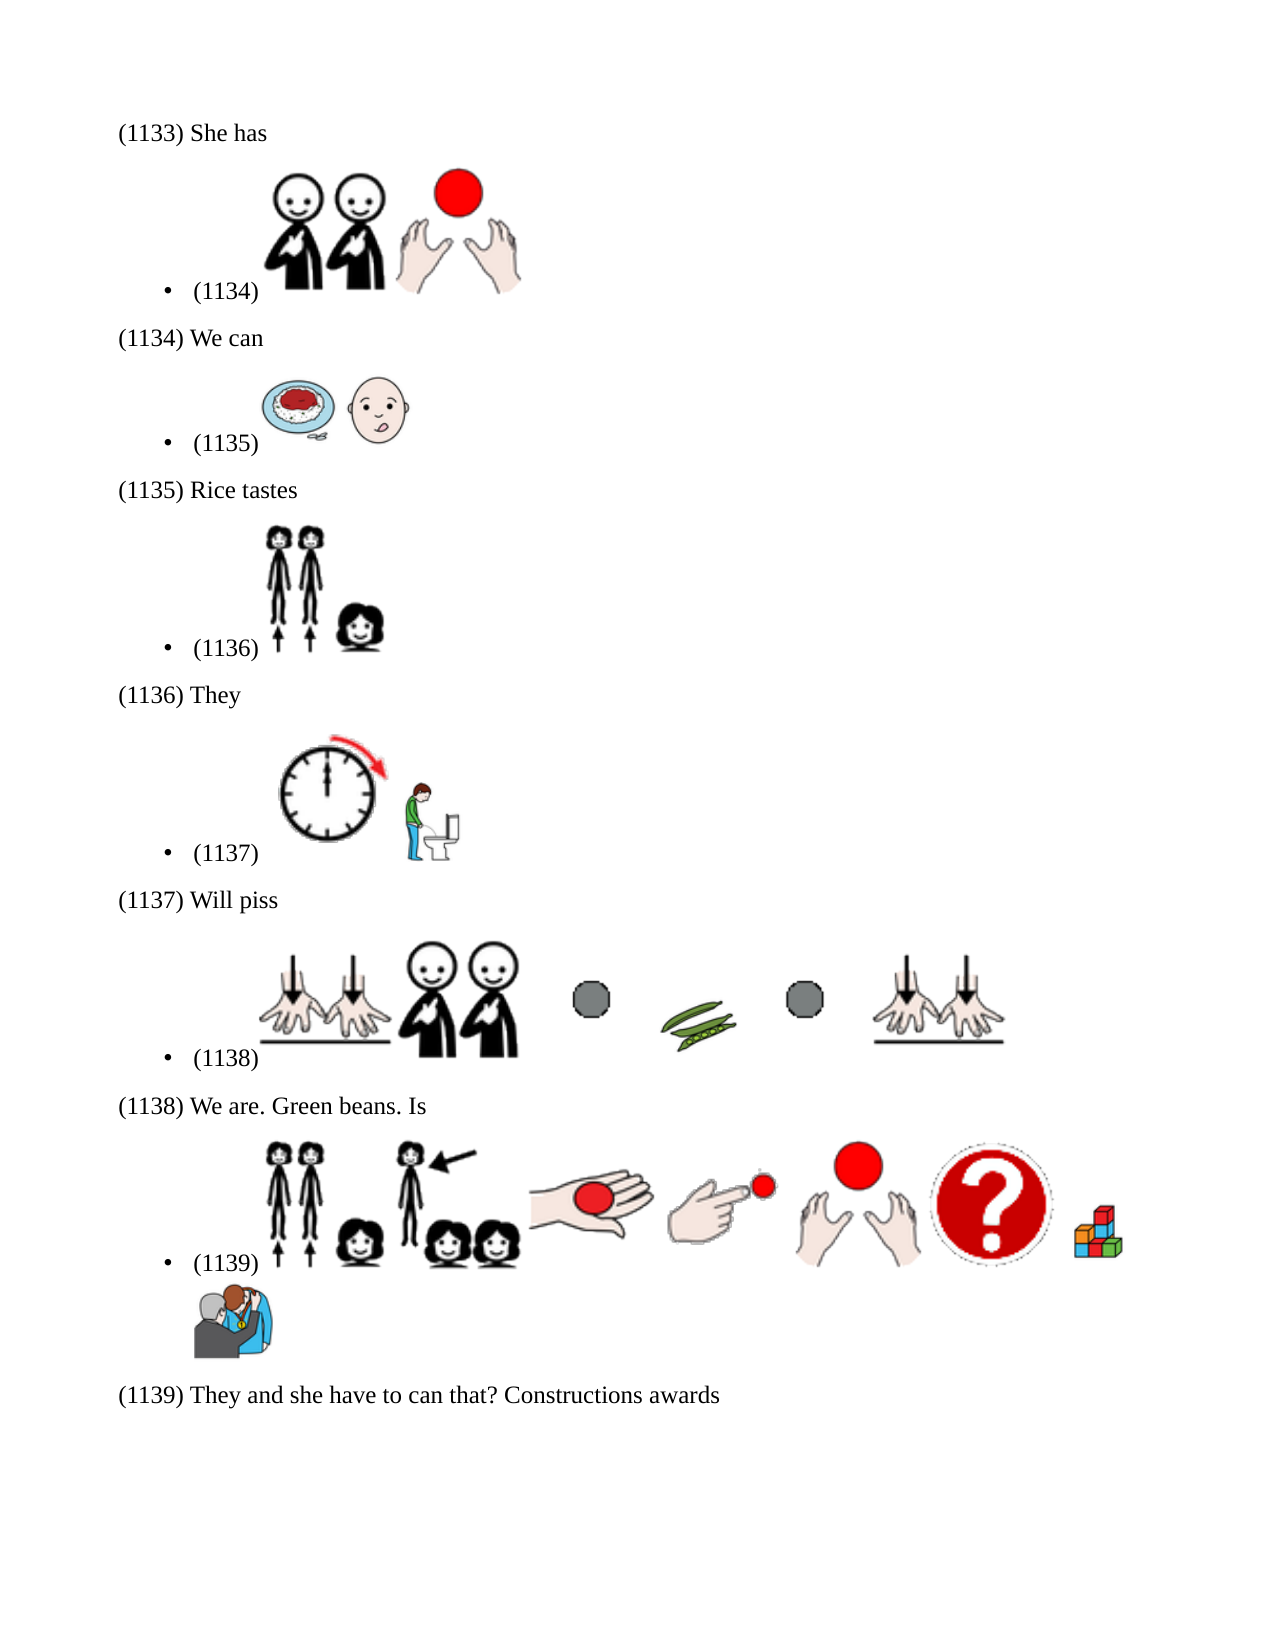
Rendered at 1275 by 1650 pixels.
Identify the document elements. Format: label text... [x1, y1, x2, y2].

picture [258, 933, 1006, 1067]
list (1137) [164, 728, 1157, 867]
list (1135) [164, 371, 1157, 456]
list (1139) [164, 1138, 1157, 1361]
picture [258, 522, 393, 657]
text (1137) Will piss [118, 886, 1157, 914]
text (1134) We can [118, 323, 1157, 352]
picture [258, 728, 473, 862]
picture [258, 1138, 1139, 1272]
picture [258, 165, 526, 299]
list (1134) [164, 166, 1157, 304]
picture [193, 1281, 274, 1362]
text (1135) Rice tastes [118, 475, 1157, 504]
text (1138) We are. Green beans. Is [118, 1091, 1157, 1119]
list (1136) [164, 523, 1157, 662]
text (1139) They and she have to can that? Constructions awards [118, 1380, 1157, 1409]
picture [258, 371, 419, 451]
text (1133) She has [118, 118, 1157, 147]
list (1138) [164, 933, 1157, 1072]
text (1136) They [118, 680, 1157, 709]
